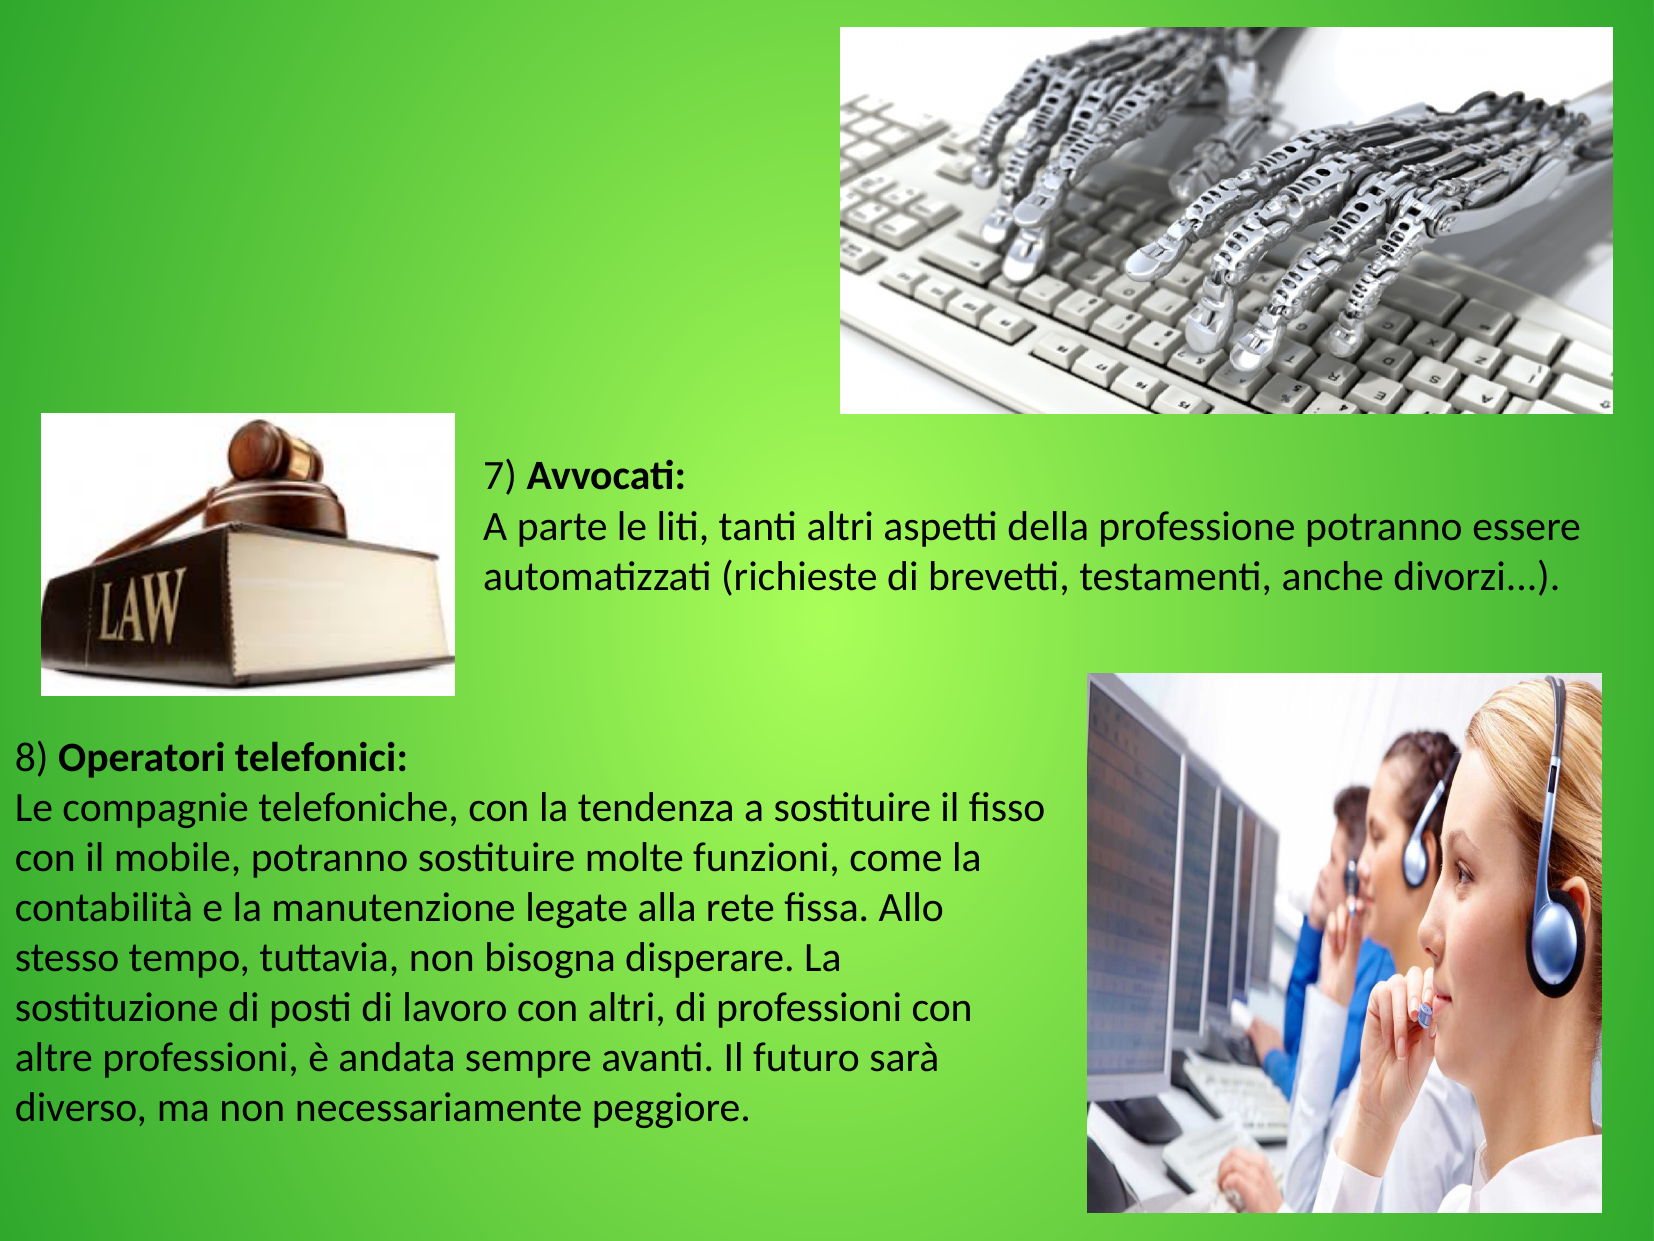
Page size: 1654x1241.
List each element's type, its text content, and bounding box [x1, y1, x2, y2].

picture [840, 27, 1613, 414]
text_box 8) Operatori telefonici: Le compagnie telefoniche, con la tendenza a sostituire il fisso con il mobile, potranno sostituire molte funzioni, come la contabilità e la manutenzione legate alla rete fissa. Allo stesso tempo, tuttavia, non bisogna disperare. La sostituzione di posti di lavoro con altri, di professioni con altre professioni, è andata sempre avanti. Il futuro sarà diverso, ma non necessariamente peggiore. [0, 722, 1061, 1138]
picture [1087, 673, 1602, 1213]
picture [41, 413, 455, 696]
text_box 7) Avvocati: A parte le liti, tanti altri aspetti della professione potranno essere automatizzati (richieste di brevetti, testamenti, anche divorzi...). [468, 440, 1613, 606]
